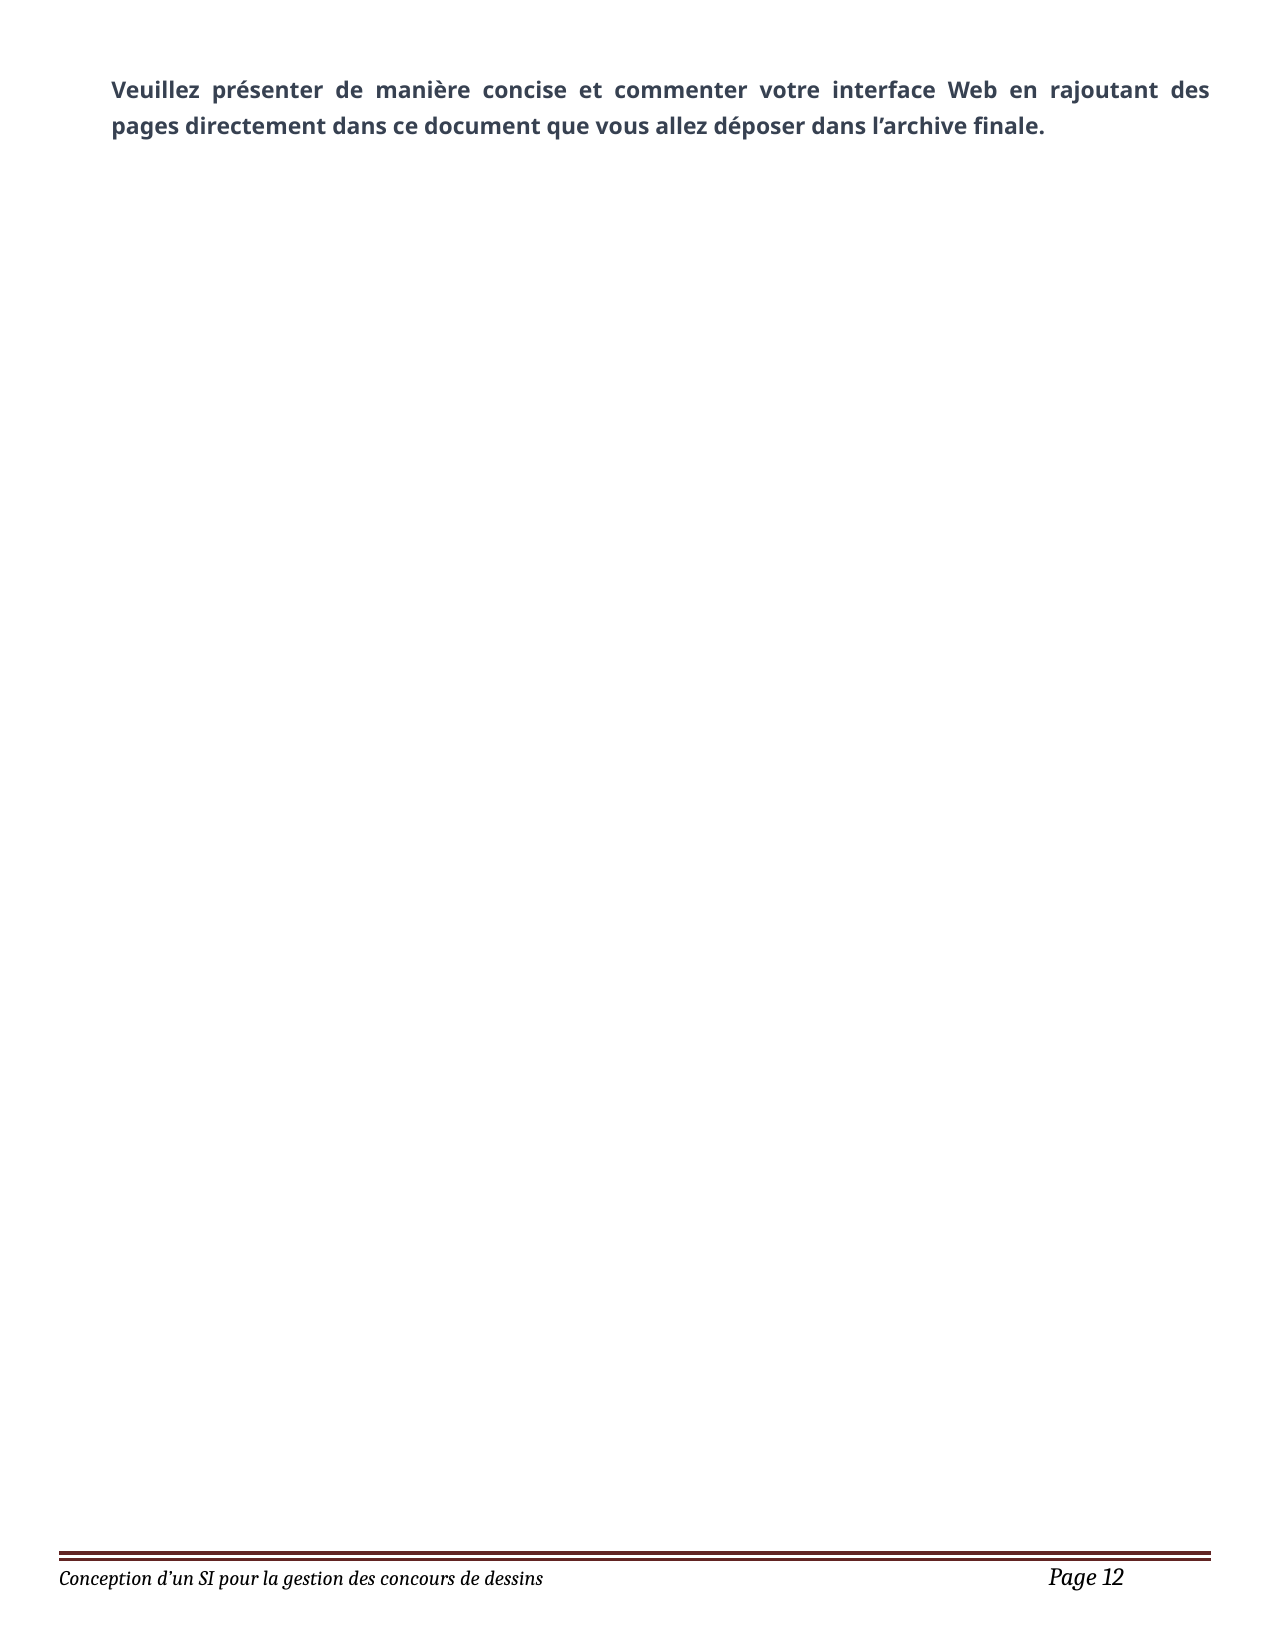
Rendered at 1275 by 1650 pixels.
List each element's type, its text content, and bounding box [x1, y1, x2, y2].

text Veuillez présenter de manière concise et commenter votre interface Web en rajoutant des pages directement dans ce document que vous allez déposer dans l’archive finale. [111, 74, 1211, 141]
